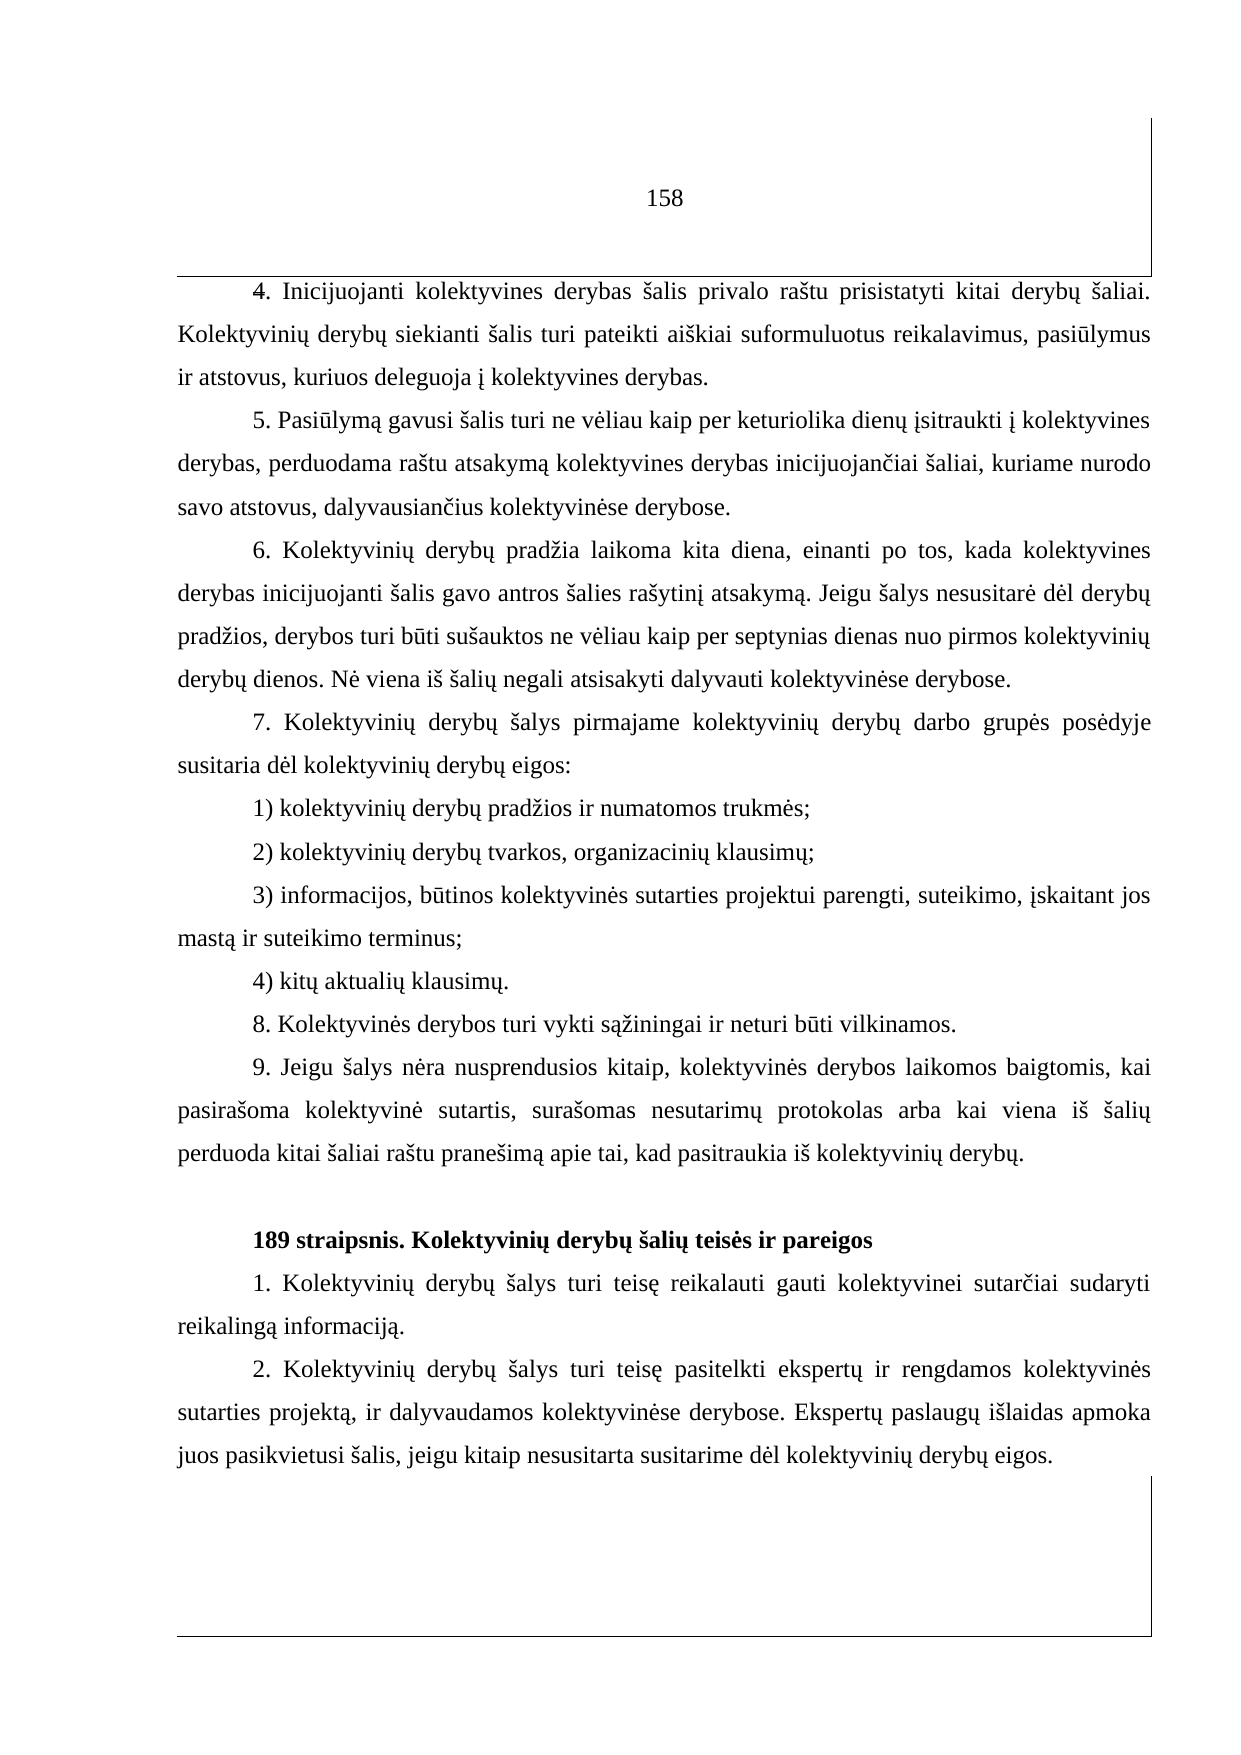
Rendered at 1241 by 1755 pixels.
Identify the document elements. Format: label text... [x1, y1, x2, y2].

subtitle 4. Inicijuojanti kolektyvines derybas šalis privalo raštu prisistatyti kitai derybų šaliai. Kolektyvinių derybų siekianti šalis turi pateikti aiškiai suformuluotus reikalavimus, pasiūlymus ir atstovus, kuriuos deleguoja į kolektyvines derybas. [177, 276, 1152, 391]
subtitle 5. Pasiūlymą gavusi šalis turi ne vėliau kaip per keturiolika dienų įsitraukti į kolektyvines derybas, perduodama raštu atsakymą kolektyvines derybas inicijuojančiai šaliai, kuriame nurodo savo atstovus, dalyvausiančius kolektyvinėse derybose. [177, 405, 1152, 520]
subtitle 4) kitų aktualių klausimų. [177, 966, 1152, 995]
subtitle 6. Kolektyvinių derybų pradžia laikoma kita diena, einanti po tos, kada kolektyvines derybas inicijuojanti šalis gavo antros šalies rašytinį atsakymą. Jeigu šalys nesusitarė dėl derybų pradžios, derybos turi būti sušauktos ne vėliau kaip per septynias dienas nuo pirmos kolektyvinių derybų dienos. Nė viena iš šalių negali atsisakyti dalyvauti kolektyvinėse derybose. [177, 535, 1152, 693]
subtitle 189 straipsnis. Kolektyvinių derybų šalių teisės ir pareigos [177, 1225, 1152, 1253]
text 9. Jeigu šalys nėra nusprendusios kitaip, kolektyvinės derybos laikomos baigtomis, kai pasirašoma kolektyvinė sutartis, surašomas nesutarimų protokolas arba kai viena iš šalių perduoda kitai šaliai raštu pranešimą apie tai, kad pasitraukia iš kolektyvinių derybų. [177, 1052, 1152, 1167]
subtitle 3) informacijos, būtinos kolektyvinės sutarties projektui parengti, suteikimo, įskaitant jos mastą ir suteikimo terminus; [177, 880, 1152, 952]
text 2. Kolektyvinių derybų šalys turi teisę pasitelkti ekspertų ir rengdamos kolektyvinės sutarties projektą, ir dalyvaudamos kolektyvinėse derybose. Ekspertų paslaugų išlaidas apmoka juos pasikvietusi šalis, jeigu kitaip nesusitarta susitarime dėl kolektyvinių derybų eigos. [177, 1354, 1152, 1469]
text 1. Kolektyvinių derybų šalys turi teisę reikalauti gauti kolektyvinei sutarčiai sudaryti reikalingą informaciją. [177, 1268, 1152, 1340]
subtitle 1) kolektyvinių derybų pradžios ir numatomos trukmės; [177, 793, 1152, 822]
subtitle 2) kolektyvinių derybų tvarkos, organizacinių klausimų; [177, 837, 1152, 865]
text 8. Kolektyvinės derybos turi vykti sąžiningai ir neturi būti vilkinamos. [177, 1009, 1152, 1038]
subtitle 7. Kolektyvinių derybų šalys pirmajame kolektyvinių derybų darbo grupės posėdyje susitaria dėl kolektyvinių derybų eigos: [177, 707, 1152, 779]
